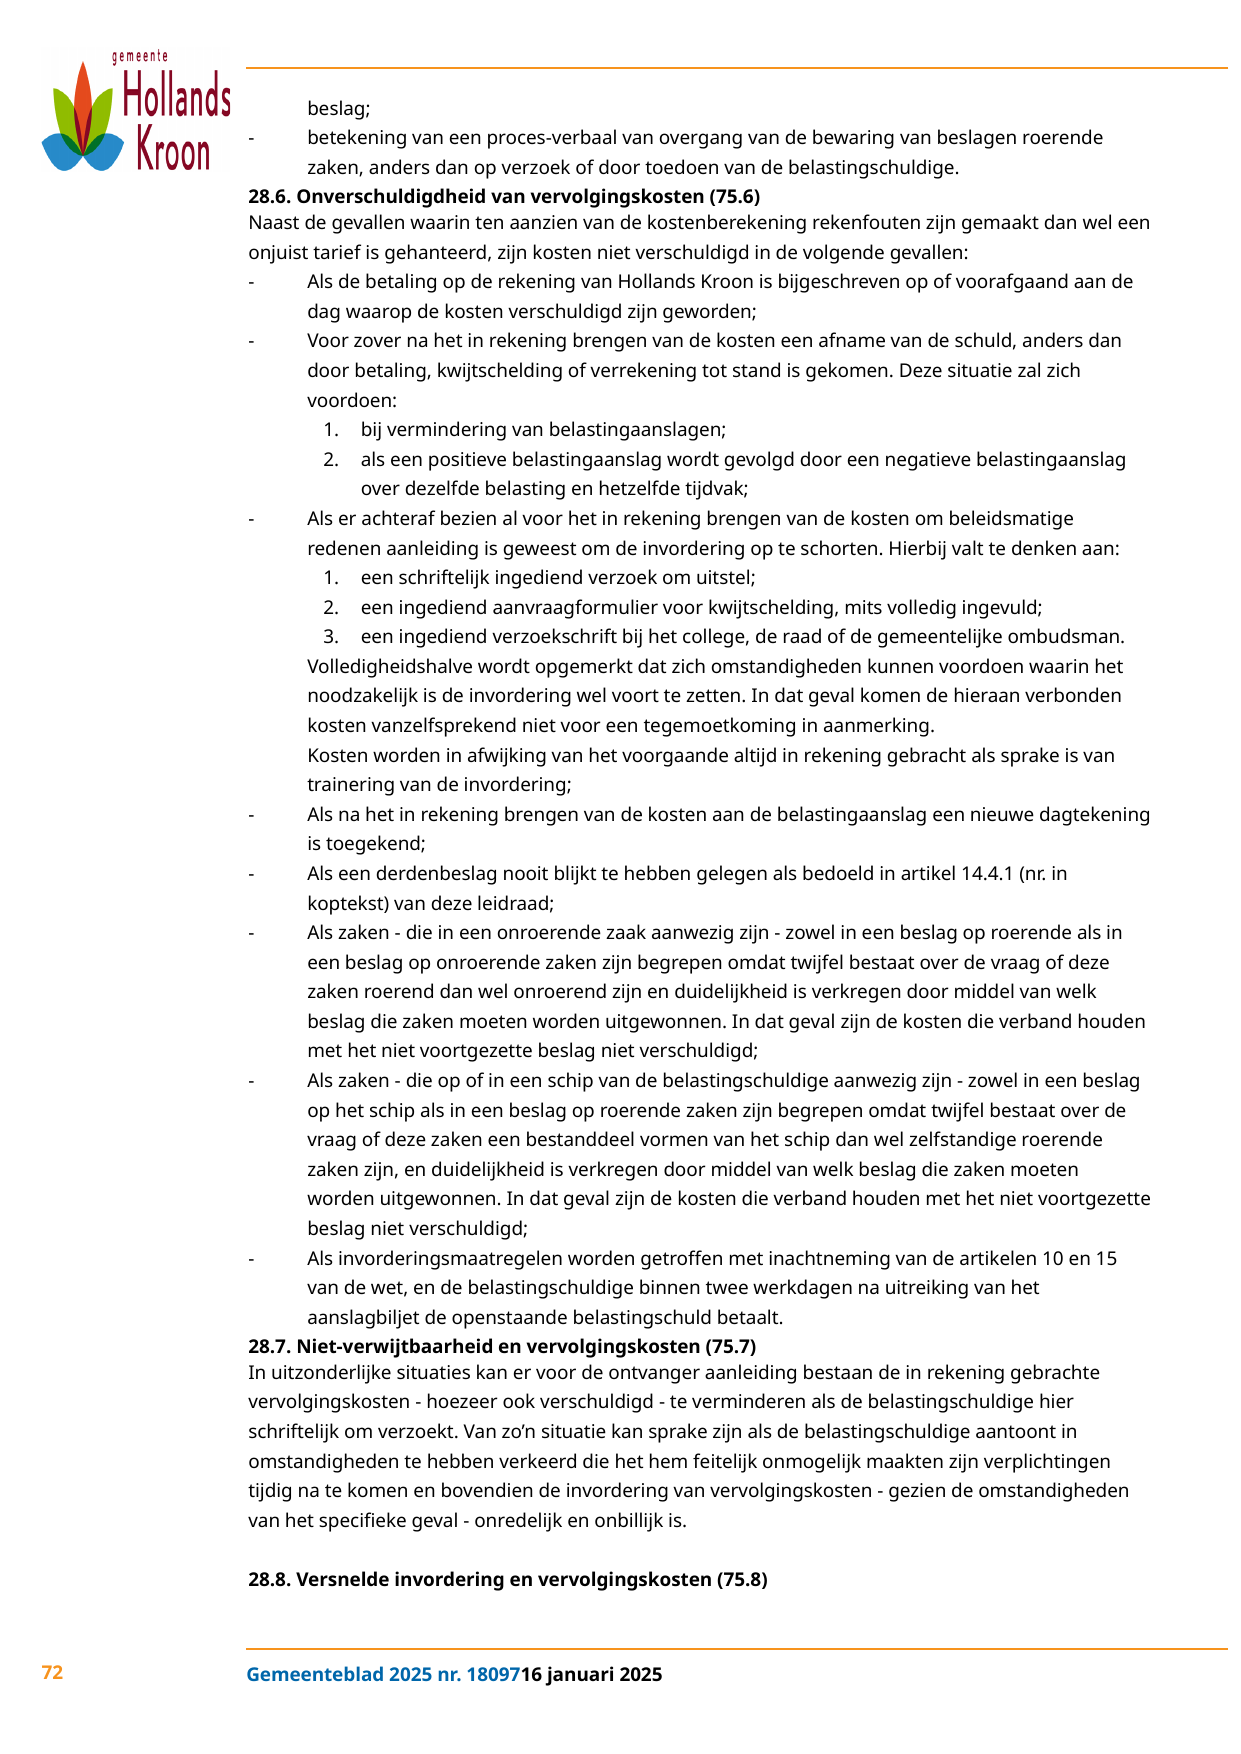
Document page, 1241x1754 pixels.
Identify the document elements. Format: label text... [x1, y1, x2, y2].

list Als na het in rekening brengen van de kosten aan de belastingaanslag een nieuwe dagtekening is toegekend; [248, 801, 1152, 856]
list een ingediend aanvraagformulier voor kwijtschelding, mits volledig ingevuld; [323, 594, 1152, 619]
text Naast de gevallen waarin ten aanzien van de kostenberekening rekenfouten zijn gemaakt dan wel een onjuist tarief is gehanteerd, zijn kosten niet verschuldigd in de volgende gevallen: [248, 209, 1152, 264]
list Volledigheidshalve wordt opgemerkt dat zich omstandigheden kunnen voordoen waarin het noodzakelijk is de invordering wel voort te zetten. In dat geval komen de hieraan verbonden kosten vanzelfsprekend niet voor een tegemoetkoming in aanmerking. [248, 653, 1152, 738]
text 28.8. Versnelde invordering en vervolgingskosten (75.8) [248, 1566, 1152, 1592]
list Als een derdenbeslag nooit blijkt te hebben gelegen als bedoeld in artikel 14.4.1 (nr. in koptekst) van deze leidraad; [248, 860, 1152, 915]
list een ingediend verzoekschrift bij het college, de raad of de gemeentelijke ombudsman. [323, 623, 1152, 649]
list beslag; [248, 95, 1152, 121]
list Als zaken - die op of in een schip van de belastingschuldige aanwezig zijn - zowel in een beslag op het schip als in een beslag op roerende zaken zijn begrepen omdat twijfel bestaat over de vraag of deze zaken een bestanddeel vormen van het schip dan wel zelfstandige roerende zaken zijn, en duidelijkheid is verkregen door middel van welk beslag die zaken moeten worden uitgewonnen. In dat geval zijn de kosten die verband houden met het niet voortgezette beslag niet verschuldigd; [248, 1067, 1152, 1241]
list Voor zover na het in rekening brengen van de kosten een afname van de schuld, anders dan door betaling, kwijtschelding of verrekening tot stand is gekomen. Deze situatie zal zich voordoen: [248, 328, 1152, 412]
picture [41, 47, 231, 172]
list Als er achteraf bezien al voor het in rekening brengen van de kosten om beleidsmatige redenen aanleiding is geweest om de invordering op te schorten. Hierbij valt te denken aan: [248, 505, 1152, 560]
text 28.7. Niet-verwijtbaarheid en vervolgingskosten (75.7) [248, 1333, 1152, 1359]
text 28.6. Onverschuldigdheid van vervolgingskosten (75.6) [248, 183, 1152, 209]
list betekening van een proces-verbaal van overgang van de bewaring van beslagen roerende zaken, anders dan op verzoek of door toedoen van de belastingschuldige. [248, 124, 1152, 180]
list bij vermindering van belastingaanslagen; [323, 416, 1152, 442]
list Als zaken - die in een onroerende zaak aanwezig zijn - zowel in een beslag op roerende als in een beslag op onroerende zaken zijn begrepen omdat twijfel bestaat over de vraag of deze zaken roerend dan wel onroerend zijn en duidelijkheid is verkregen door middel van welk beslag die zaken moeten worden uitgewonnen. In dat geval zijn de kosten die verband houden met het niet voortgezette beslag niet verschuldigd; [248, 919, 1152, 1063]
text In uitzonderlijke situaties kan er voor de ontvanger aanleiding bestaan de in rekening gebrachte vervolgingskosten - hoezeer ook verschuldigd - te verminderen als de belastingschuldige hier schriftelijk om verzoekt. Van zo’n situatie kan sprake zijn als de belastingschuldige aantoont in omstandigheden te hebben verkeerd die het hem feitelijk onmogelijk maakten zijn verplichtingen tijdig na te komen en bovendien de invordering van vervolgingskosten - gezien de omstandigheden van het specifieke geval - onredelijk en onbillijk is. [248, 1359, 1152, 1533]
list als een positieve belastingaanslag wordt gevolgd door een negatieve belastingaanslag over dezelfde belasting en hetzelfde tijdvak; [323, 446, 1152, 501]
list Als de betaling op de rekening van Hollands Kroon is bijgeschreven op of voorafgaand aan de dag waarop de kosten verschuldigd zijn geworden; [248, 268, 1152, 324]
list Als invorderingsmaatregelen worden getroffen met inachtneming van de artikelen 10 en 15 van de wet, en de belastingschuldige binnen twee werkdagen na uitreiking van het aanslagbiljet de openstaande belastingschuld betaalt. [248, 1245, 1152, 1329]
list een schriftelijk ingediend verzoek om uitstel; [323, 564, 1152, 590]
list Kosten worden in afwijking van het voorgaande altijd in rekening gebracht als sprake is van trainering van de invordering; [248, 742, 1152, 797]
